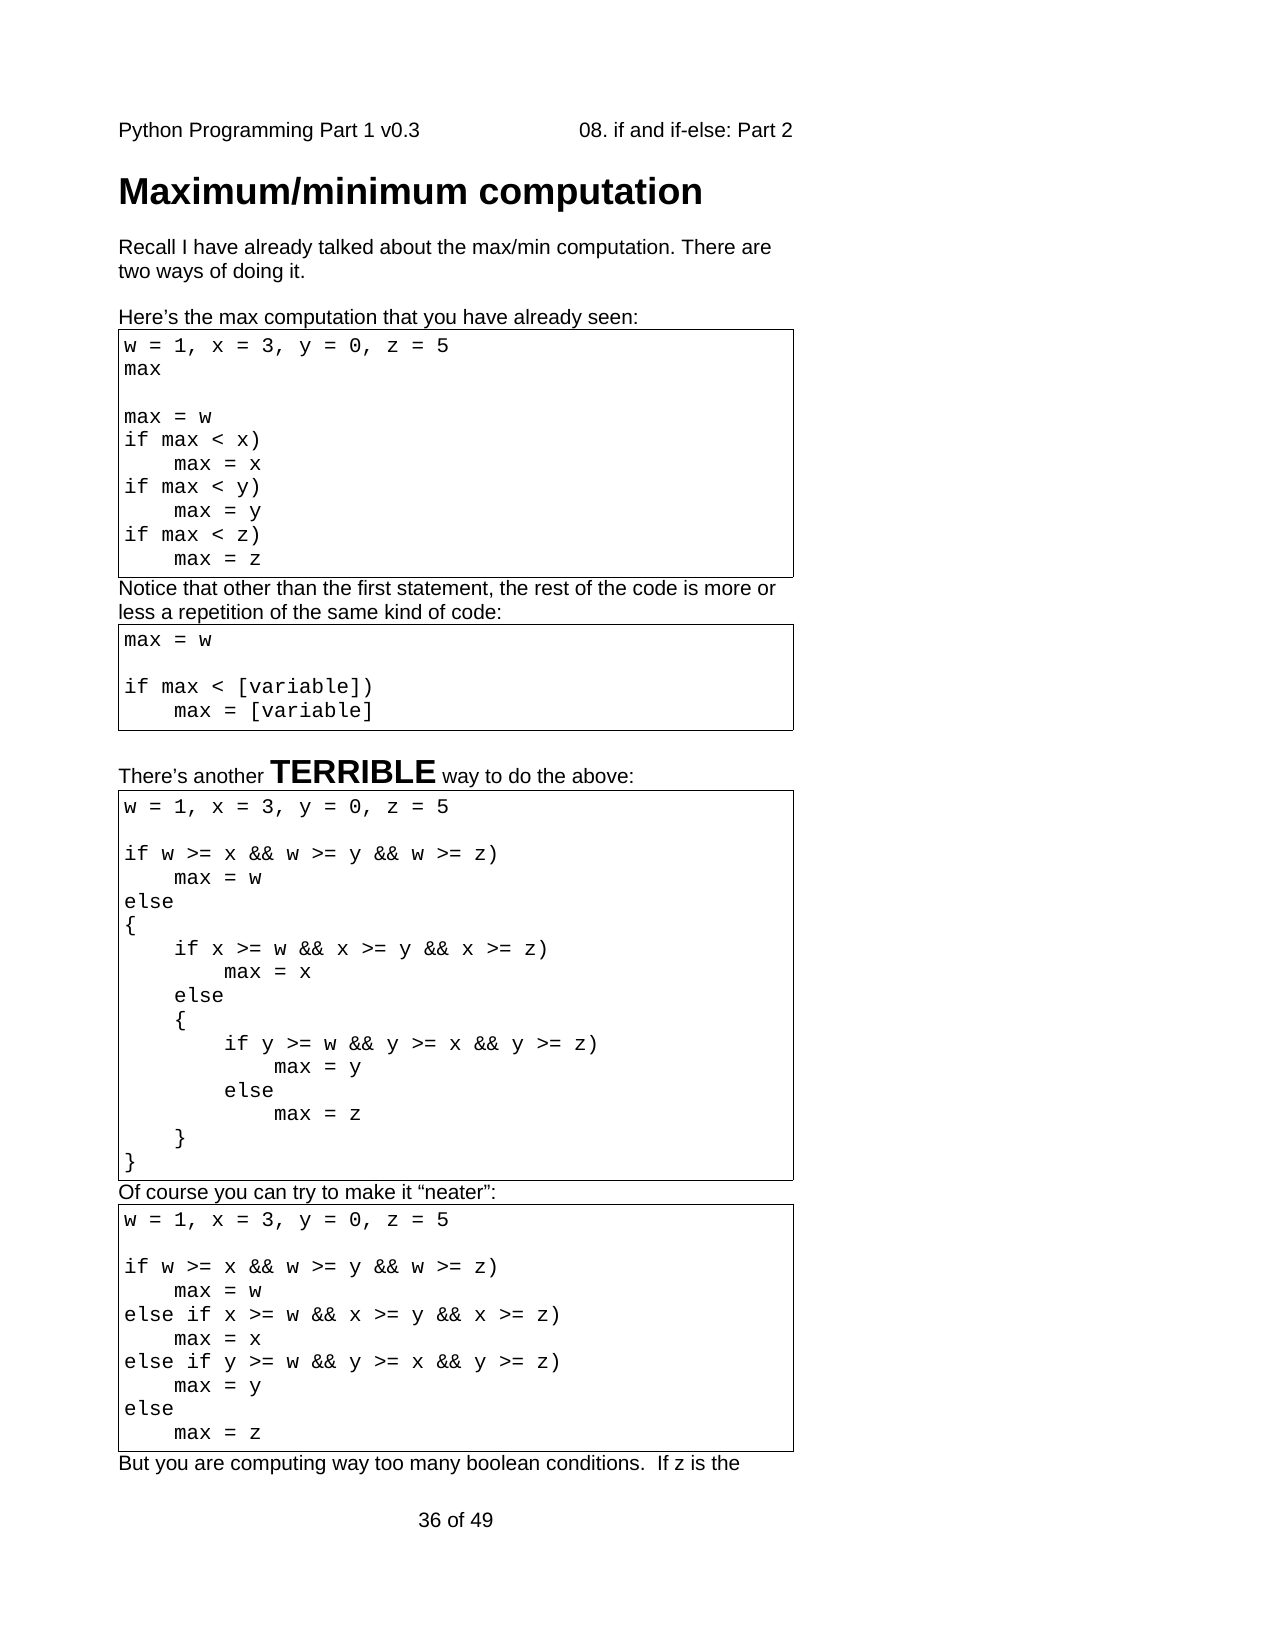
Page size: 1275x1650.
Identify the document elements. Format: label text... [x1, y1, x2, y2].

table_header max = w if max < [variable]) max = [variable] [119, 625, 793, 729]
text Recall I have already talked about the max/min computation. There are two ways of doing it. [118, 236, 793, 282]
text Maximum/minimum computation [118, 171, 793, 213]
table_header w = 1, x = 3, y = 0, z = 5 max max = w if max < x) max = x if max < y) max = y if max < z) max = z [119, 330, 793, 577]
table_header w = 1, x = 3, y = 0, z = 5 if w >= x && w >= y && w >= z) max = w else if x >= w && x >= y && x >= z) max = x else if y >= w && y >= x && y >= z) max = y else max = z [119, 1205, 793, 1451]
table_header w = 1, x = 3, y = 0, z = 5 if w >= x && w >= y && w >= z) max = w else { if x >= w && x >= y && x >= z) max = x else { if y >= w && y >= x && y >= z) max = y else max = z } } [119, 791, 793, 1180]
text Notice that other than the first statement, the rest of the code is more or less a repetition of the same kind of code: [118, 578, 793, 623]
text There’s another TERRIBLE way to do the above: [118, 753, 793, 790]
text But you are computing way too many boolean conditions. If z is the [118, 1452, 793, 1475]
text Here’s the max computation that you have already seen: [118, 306, 793, 329]
text Of course you can try to make it “neater”: [118, 1181, 793, 1203]
